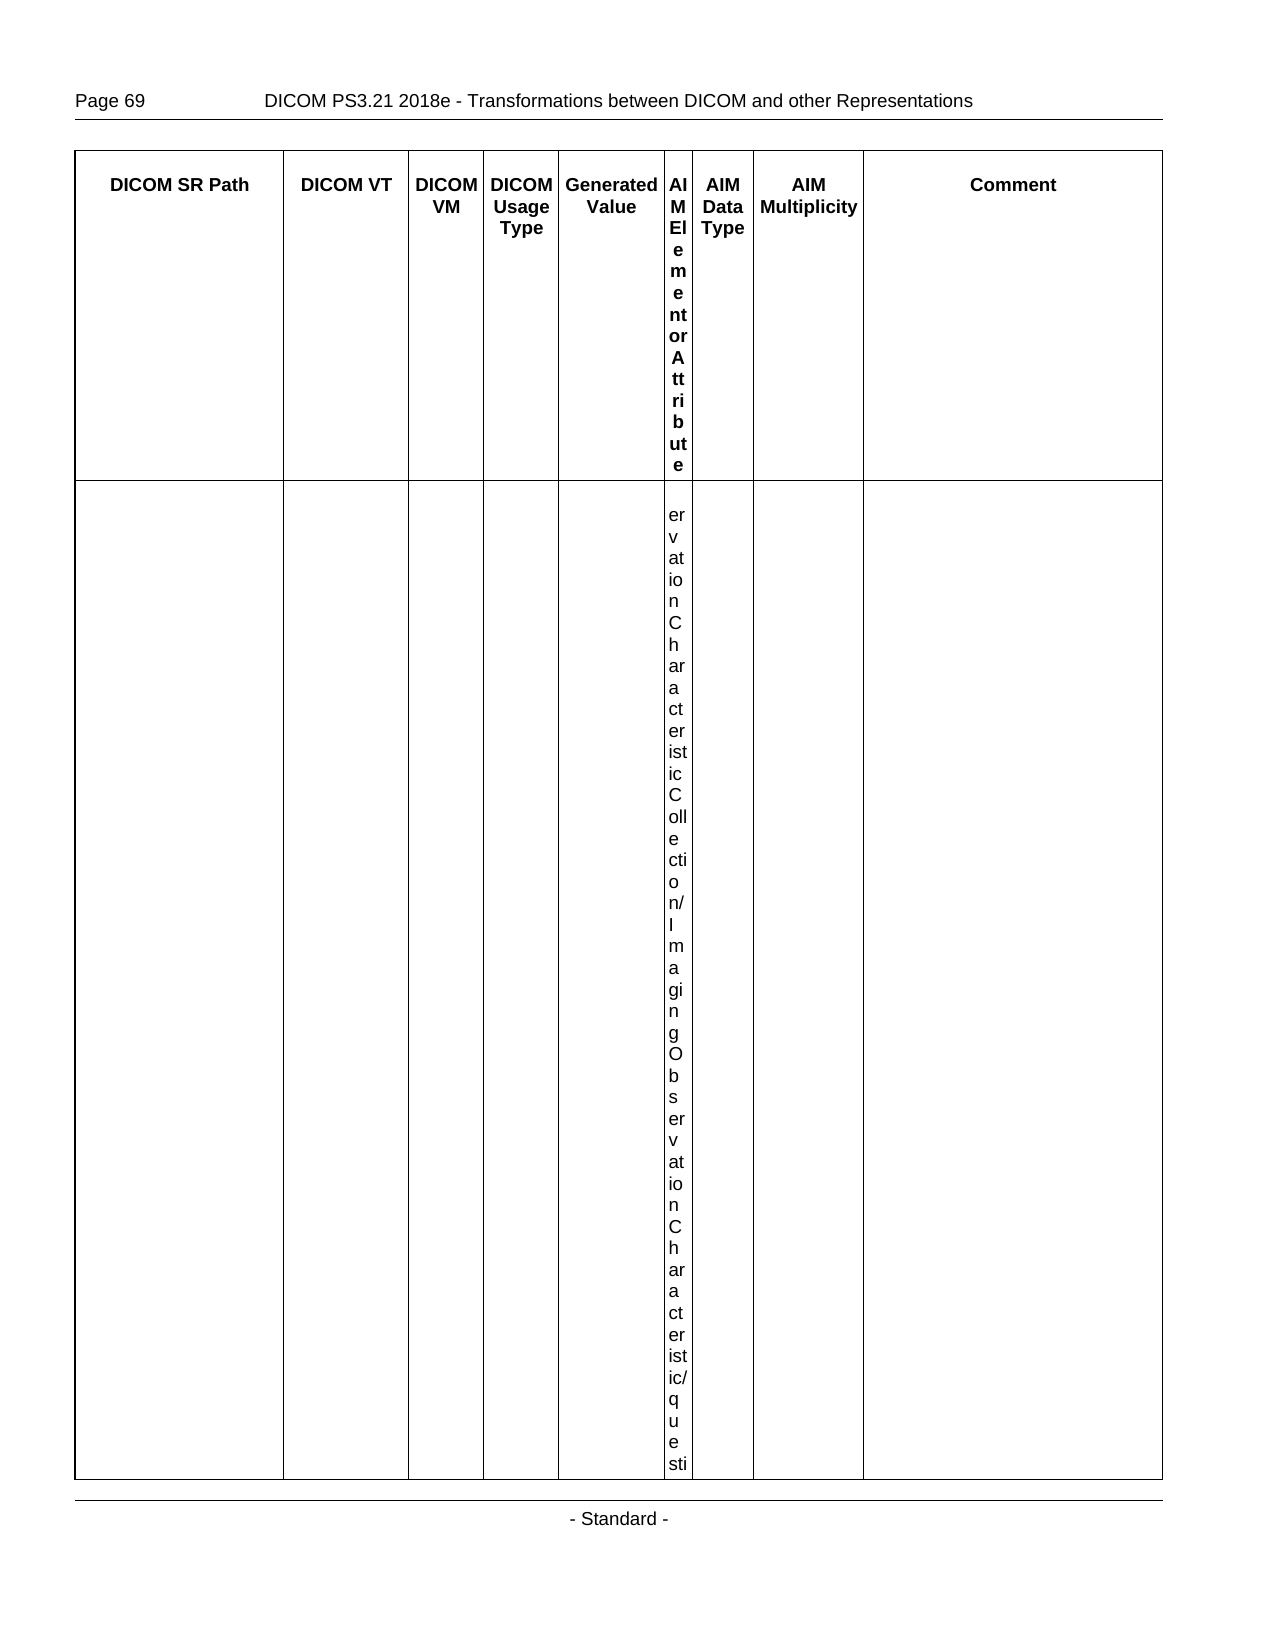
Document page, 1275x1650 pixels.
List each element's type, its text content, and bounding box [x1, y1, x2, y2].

table_header DICOM Usage Type [484, 151, 558, 480]
table_cell [409, 481, 483, 1478]
table_cell [559, 481, 664, 1478]
table_header DICOM SR Path [76, 151, 283, 480]
table_header AIM Multiplicity [754, 151, 863, 480]
table_cell [693, 481, 753, 1478]
table_cell [76, 481, 283, 1478]
table_cell ervation​Characteristic​Collection/​Imaging​Observation​Characteristic​/​questi [665, 481, 692, 1478]
table_header AIM Element or Attribute [665, 151, 692, 480]
table_header AIM Data Type [693, 151, 753, 480]
table_header DICOM VT [284, 151, 408, 480]
table_cell [284, 481, 408, 1478]
table_header DICOM VM [409, 151, 483, 480]
table_cell [864, 481, 1162, 1478]
table_header Comment [864, 151, 1162, 480]
table_header Generated Value [559, 151, 664, 480]
table_cell [484, 481, 558, 1478]
table_cell [754, 481, 863, 1478]
